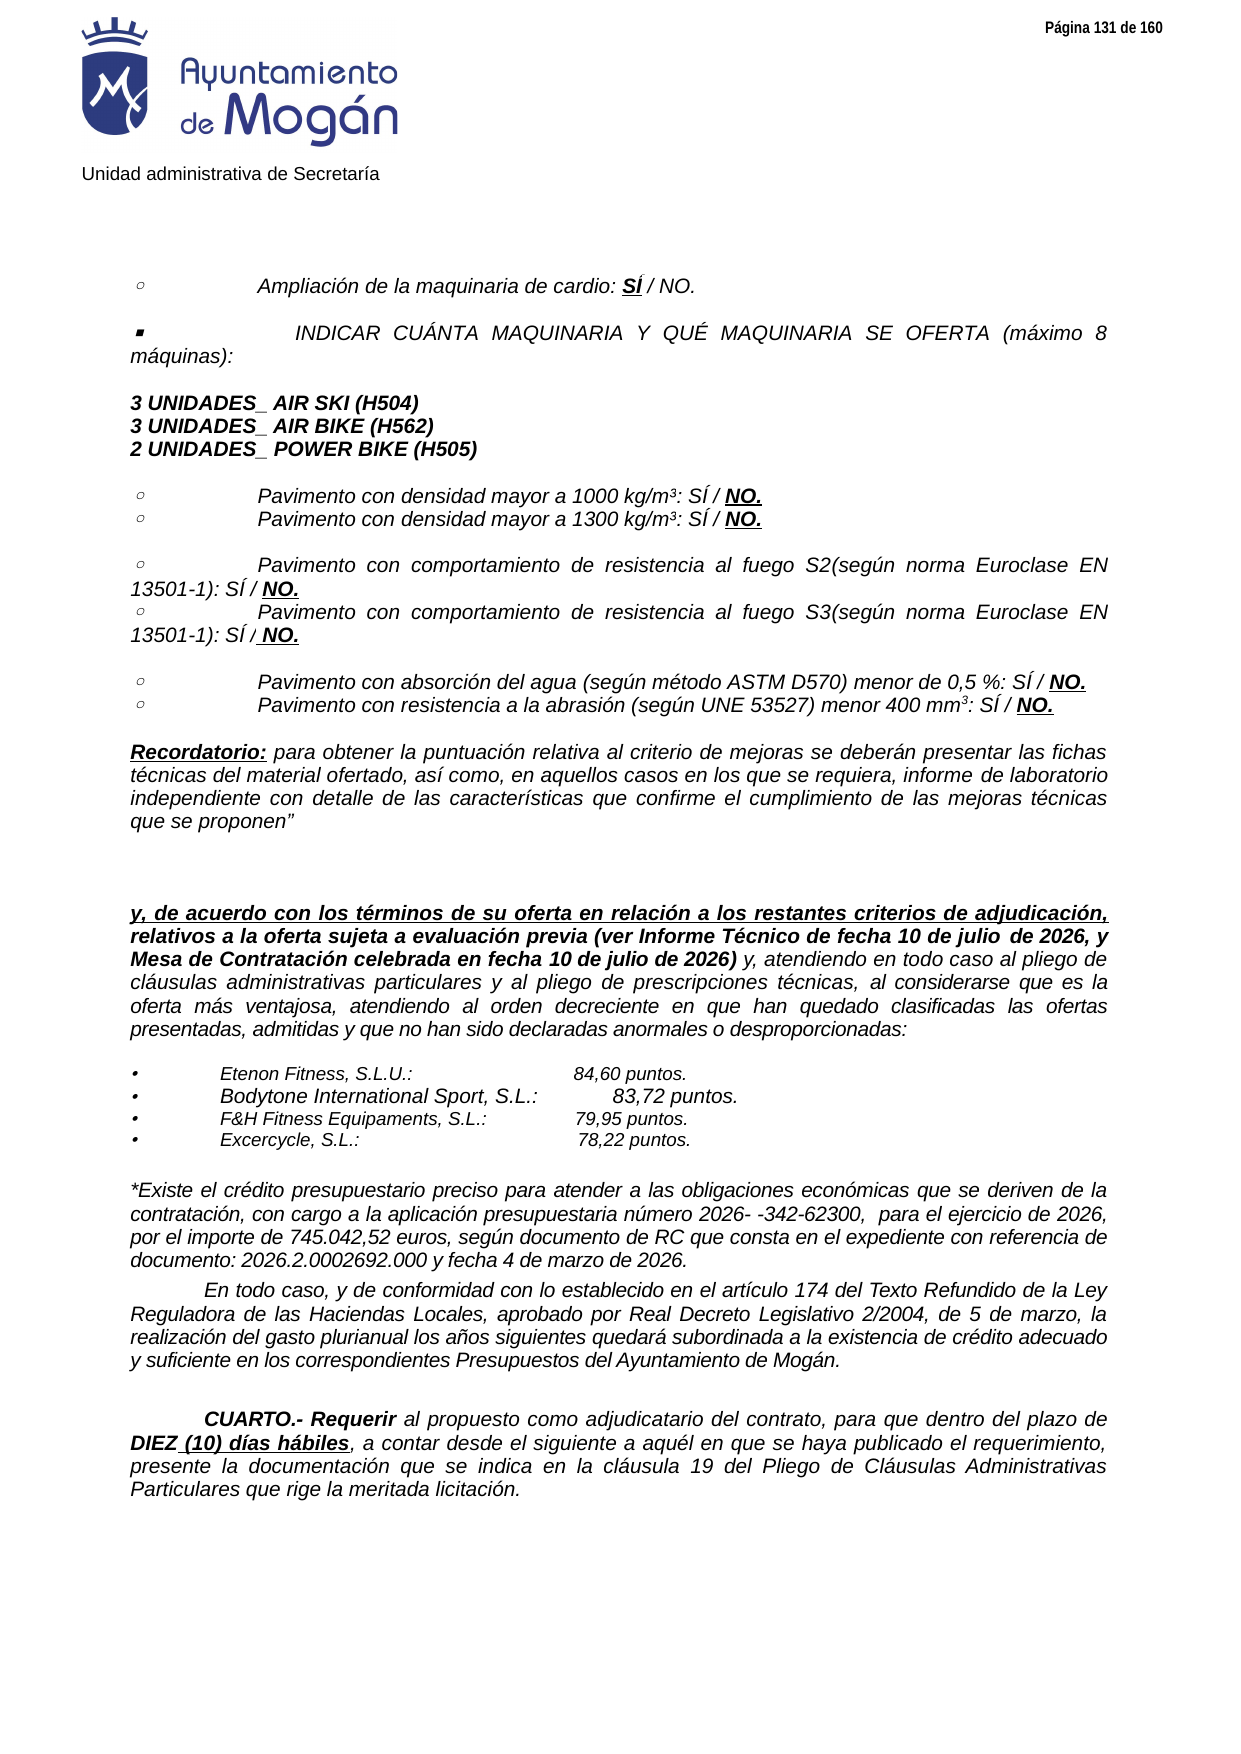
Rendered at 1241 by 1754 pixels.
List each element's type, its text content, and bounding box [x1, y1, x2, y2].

text Recordatorio: para obtener la puntuación relativa al criterio de mejoras se deberán presentar las fichas técnicas del material ofertado, así como, en aquellos casos en los que se requiera, informe de laboratorio independiente con detalle de las características que confirme el cumplimiento de las mejoras técnicas que se proponen” [130, 740, 1110, 833]
list Excercycle, S.L.: 78,22 puntos. [130, 1129, 1110, 1150]
list Pavimento con comportamiento de resistencia al fuego S2(según norma Euroclase EN 13501-1): SÍ / NO. [130, 554, 1110, 601]
list Etenon Fitness, S.L.U.: 84,60 puntos. [130, 1064, 1110, 1085]
picture [81, 17, 398, 153]
list Pavimento con densidad mayor a 1300 kg/m³: SÍ / NO. [130, 507, 1110, 531]
list 3 UNIDADES_ AIR SKI (H504) [130, 391, 1110, 414]
text *Existe el crédito presupuestario preciso para atender a las obligaciones económicas que se deriven de la contratación, con cargo a la aplicación presupuestaria número 2026- -342-62300, para el ejercicio de 2026, por el importe de 745.042,52 euros, según documento de RC que consta en el expediente con referencia de documento: 2026.2.0002692.000 y fecha 4 de marzo de 2026. [130, 1179, 1110, 1272]
list 3 UNIDADES_ AIR BIKE (H562) [130, 414, 1110, 438]
list Ampliación de la maquinaria de cardio: SÍ / NO. [130, 275, 1110, 298]
list INDICAR CUÁNTA MAQUINARIA Y QUÉ MAQUINARIA SE OFERTA (máximo 8 máquinas): [130, 321, 1110, 368]
list Bodytone International Sport, S.L.: 83,72 puntos. [130, 1085, 1110, 1108]
list Pavimento con densidad mayor a 1000 kg/m³: SÍ / NO. [130, 484, 1110, 507]
list F&H Fitness Equipaments, S.L.: 79,95 puntos. [130, 1108, 1110, 1129]
text y, de acuerdo con los términos de su oferta en relación a los restantes criterios de adjudicación, relativos a la oferta sujeta a evaluación previa (ver Informe Técnico de fecha 10 de julio de 2026, y Mesa de Contratación celebrada en fecha 10 de julio de 2026) y, atendiendo en todo caso al pliego de cláusulas administrativas particulares y al pliego de prescripciones técnicas, al considerarse que es la oferta más ventajosa, atendiendo al orden decreciente en que han quedado clasificadas las ofertas presentadas, admitidas y que no han sido declaradas anormales o desproporcionadas: [130, 901, 1110, 1041]
list 2 UNIDADES_ POWER BIKE (H505) [130, 438, 1110, 461]
list Pavimento con absorción del agua (según método ASTM D570) menor de 0,5 %: SÍ / NO. [130, 670, 1110, 694]
list Pavimento con comportamiento de resistencia al fuego S3(según norma Euroclase EN 13501-1): SÍ / NO. [130, 601, 1110, 647]
list Pavimento con resistencia a la abrasión (según UNE 53527) menor 400 mm3: SÍ / NO. [130, 694, 1110, 717]
text CUARTO.- Requerir al propuesto como adjudicatario del contrato, para que dentro del plazo de DIEZ (10) días hábiles, a contar desde el siguiente a aquél en que se haya publicado el requerimiento, presente la documentación que se indica en la cláusula 19 del Pliego de Cláusulas Administrativas Particulares que rige la meritada licitación. [130, 1408, 1110, 1501]
text En todo caso, y de conformidad con lo establecido en el artículo 174 del Texto Refundido de la Ley Reguladora de las Haciendas Locales, aprobado por Real Decreto Legislativo 2/2004, de 5 de marzo, la realización del gasto plurianual los años siguientes quedará subordinada a la existencia de crédito adecuado y suficiente en los correspondientes Presupuestos del Ayuntamiento de Mogán. [130, 1279, 1110, 1372]
